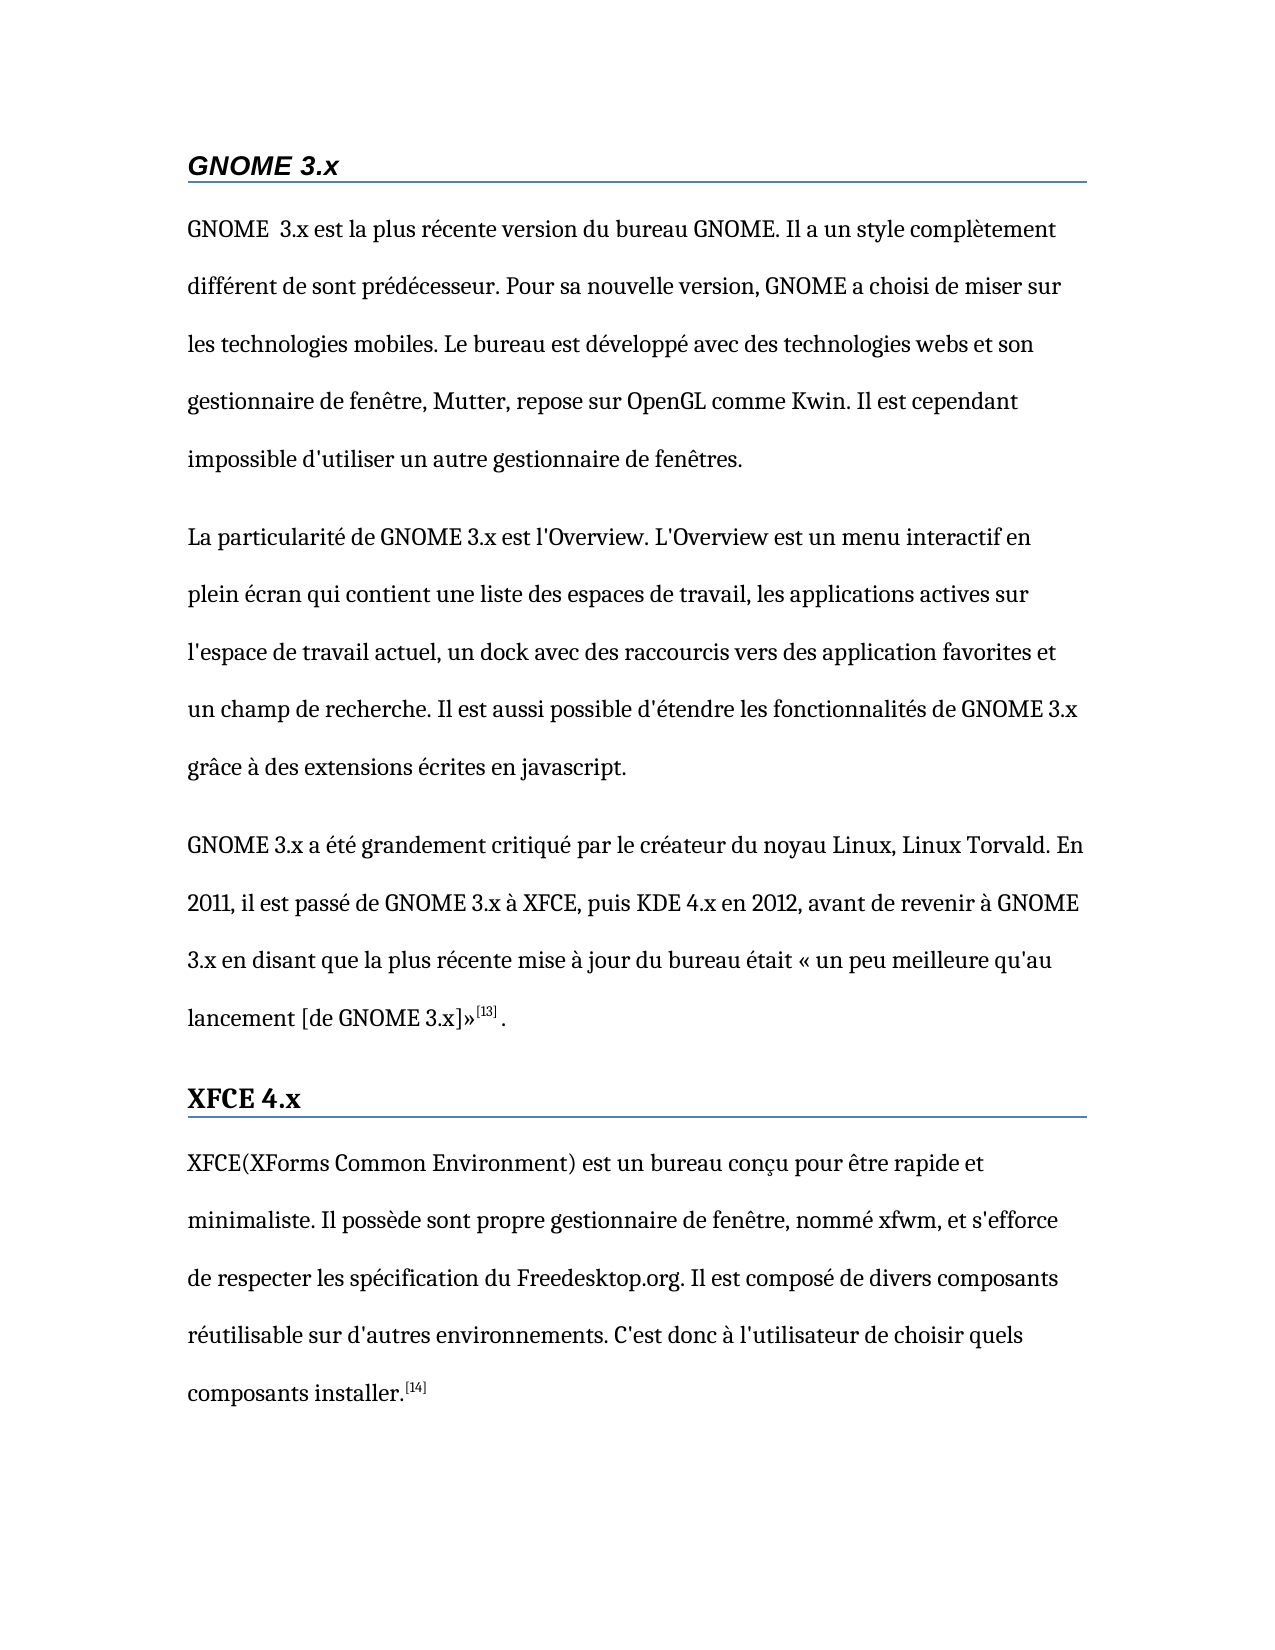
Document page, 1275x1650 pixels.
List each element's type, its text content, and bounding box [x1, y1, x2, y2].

subtitle XFCE 4.x [187, 1082, 1087, 1118]
text GNOME 3.x est la plus récente version du bureau GNOME. Il a un style complètement différent de sont prédécesseur. Pour sa nouvelle version, GNOME a choisi de miser sur les technologies mobiles. Le bureau est développé avec des technologies webs et son gestionnaire de fenêtre, Mutter, repose sur OpenGL comme Kwin. Il est cependant impossible d'utiliser un autre gestionnaire de fenêtres. [187, 214, 1087, 473]
text GNOME 3.x a été grandement critiqué par le créateur du noyau Linux, Linux Torvald. En 2011, il est passé de GNOME 3.x à XFCE, puis KDE 4.x en 2012, avant de revenir à GNOME 3.x en disant que la plus récente mise à jour du bureau était « un peu meilleure qu'au lancement [de GNOME 3.x]»[13] . [187, 831, 1087, 1032]
text XFCE(XForms Common Environment) est un bureau conçu pour être rapide et minimaliste. Il possède sont propre gestionnaire de fenêtre, nommé xfwm, et s'efforce de respecter les spécification du Freedesktop.org. Il est composé de divers composants réutilisable sur d'autres environnements. C'est donc à l'utilisateur de choisir quels composants installer.[14] [187, 1149, 1087, 1408]
text La particularité de GNOME 3.x est l'Overview. L'Overview est un menu interactif en plein écran qui contient une liste des espaces de travail, les applications actives sur l'espace de travail actuel, un dock avec des raccourcis vers des application favorites et un champ de recherche. Il est aussi possible d'étendre les fonctionnalités de GNOME 3.x grâce à des extensions écrites en javascript. [187, 523, 1087, 782]
subtitle GNOME 3.x [187, 150, 1087, 183]
